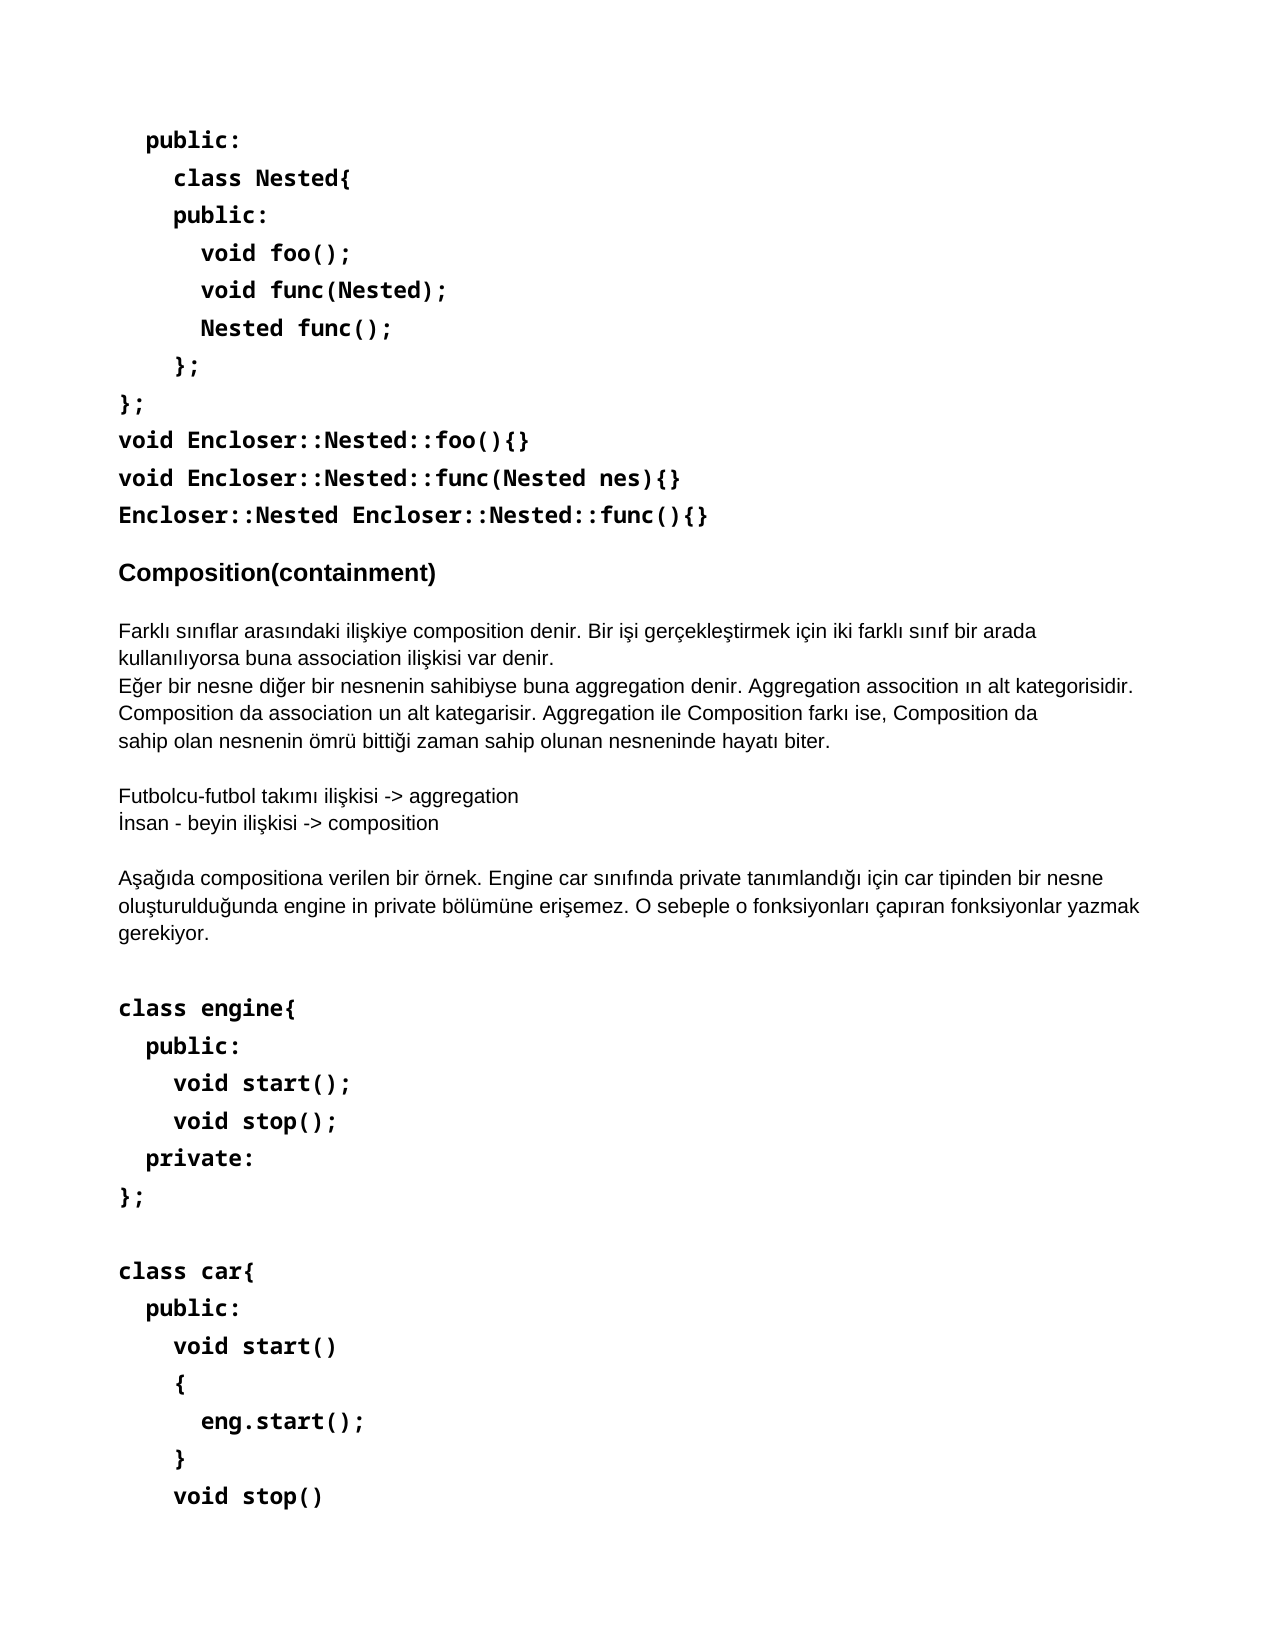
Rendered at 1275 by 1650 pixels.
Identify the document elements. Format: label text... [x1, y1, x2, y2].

text Aşağıda compositiona verilen bir örnek. Engine car sınıfında private tanımlandığı için car tipinden bir nesne oluşturulduğunda engine in private bölümüne erişemez. O sebeple o fonksiyonları çapıran fonksiyonlar yazmak gerekiyor. [118, 866, 1157, 945]
text public: [118, 193, 1157, 231]
text Futbolcu-futbol takımı ilişkisi -> aggregation [118, 784, 1157, 808]
text }; [118, 343, 1157, 381]
text class Nested{ [118, 156, 1157, 193]
text void start() [118, 1324, 1157, 1361]
text void start(); [118, 1061, 1157, 1099]
text public: [118, 1024, 1157, 1061]
text private: [118, 1136, 1157, 1174]
text eng.start(); [118, 1399, 1157, 1436]
text { [118, 1361, 1157, 1399]
text İnsan - beyin ilişkisi -> composition [118, 811, 1157, 835]
text Encloser::Nested Encloser::Nested::func(){} [118, 493, 1157, 531]
text Composition(containment) [118, 558, 1157, 587]
text class car{ [118, 1249, 1157, 1286]
text } [118, 1436, 1157, 1474]
text class engine{ [118, 986, 1157, 1024]
text sahip olan nesnenin ömrü bittiği zaman sahip olunan nesneninde hayatı biter. [118, 729, 1157, 753]
text public: [118, 118, 1157, 156]
text void Encloser::Nested::func(Nested nes){} [118, 456, 1157, 493]
text void foo(); [118, 231, 1157, 268]
text void Encloser::Nested::foo(){} [118, 418, 1157, 456]
text }; [118, 381, 1157, 418]
text }; [118, 1174, 1157, 1211]
text Composition da association un alt kategarisir. Aggregation ile Composition farkı ise, Composition da [118, 701, 1157, 725]
text Farklı sınıflar arasındaki ilişkiye composition denir. Bir işi gerçekleştirmek için iki farklı sınıf bir arada kullanılıyorsa buna association ilişkisi var denir. [118, 619, 1157, 670]
text void stop(); [118, 1099, 1157, 1136]
text Nested func(); [118, 306, 1157, 343]
text public: [118, 1286, 1157, 1324]
text void stop() [118, 1474, 1157, 1511]
text Eğer bir nesne diğer bir nesnenin sahibiyse buna aggregation denir. Aggregation assocition ın alt kategorisidir. [118, 674, 1157, 698]
text void func(Nested); [118, 268, 1157, 306]
